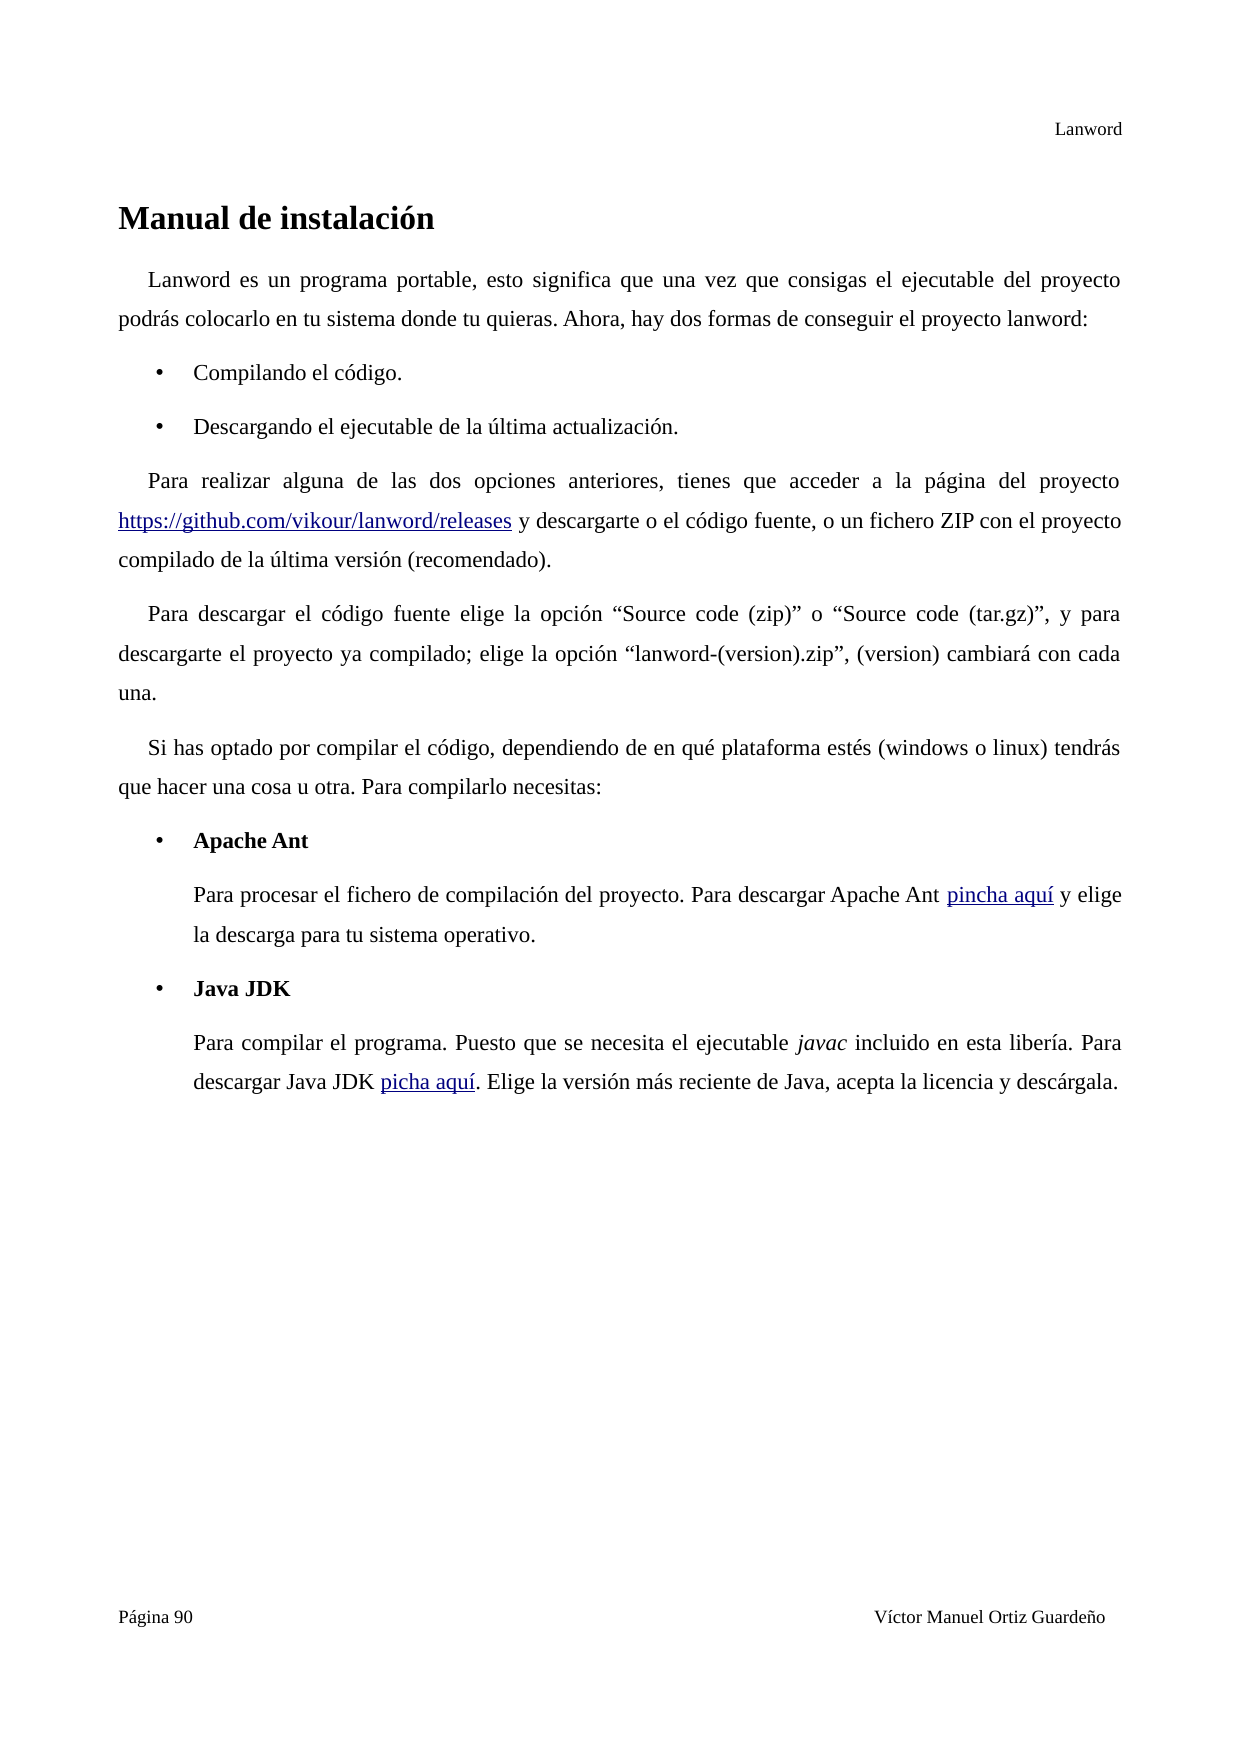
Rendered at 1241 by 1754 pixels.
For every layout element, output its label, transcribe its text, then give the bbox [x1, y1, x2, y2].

list Para procesar el fichero de compilación del proyecto. Para descargar Apache Ant pincha aquí y elige la descarga para tu sistema operativo. [156, 881, 1122, 947]
text Si has optado por compilar el código, dependiendo de en qué plataforma estés (windows o linux) tendrás que hacer una cosa u otra. Para compilarlo necesitas: [118, 733, 1122, 799]
text Lanword es un programa portable, esto significa que una vez que consigas el ejecutable del proyecto podrás colocarlo en tu sistema donde tu quieras. Ahora, hay dos formas de conseguir el proyecto lanword: [118, 266, 1122, 332]
subtitle Manual de instalación [118, 198, 1122, 236]
list Java JDK [156, 975, 1122, 1001]
text Para realizar alguna de las dos opciones anteriores, tienes que acceder a la página del proyecto https://github.com/vikour/lanword/releases y descargarte o el código fuente, o un fichero ZIP con el proyecto compilado de la última versión (recomendado). [118, 467, 1122, 573]
list Para compilar el programa. Puesto que se necesita el ejecutable javac incluido en esta libería. Para descargar Java JDK picha aquí. Elige la versión más reciente de Java, acepta la licencia y descárgala. [156, 1029, 1122, 1094]
list Apache Ant [156, 827, 1122, 853]
list Compilando el código. [156, 359, 1122, 386]
list Descargando el ejecutable de la última actualización. [156, 413, 1122, 440]
text Para descargar el código fuente elige la opción “Source code (zip)” o “Source code (tar.gz)”, y para descargarte el proyecto ya compilado; elige la opción “lanword-(version).zip”, (version) cambiará con cada una. [118, 601, 1122, 706]
